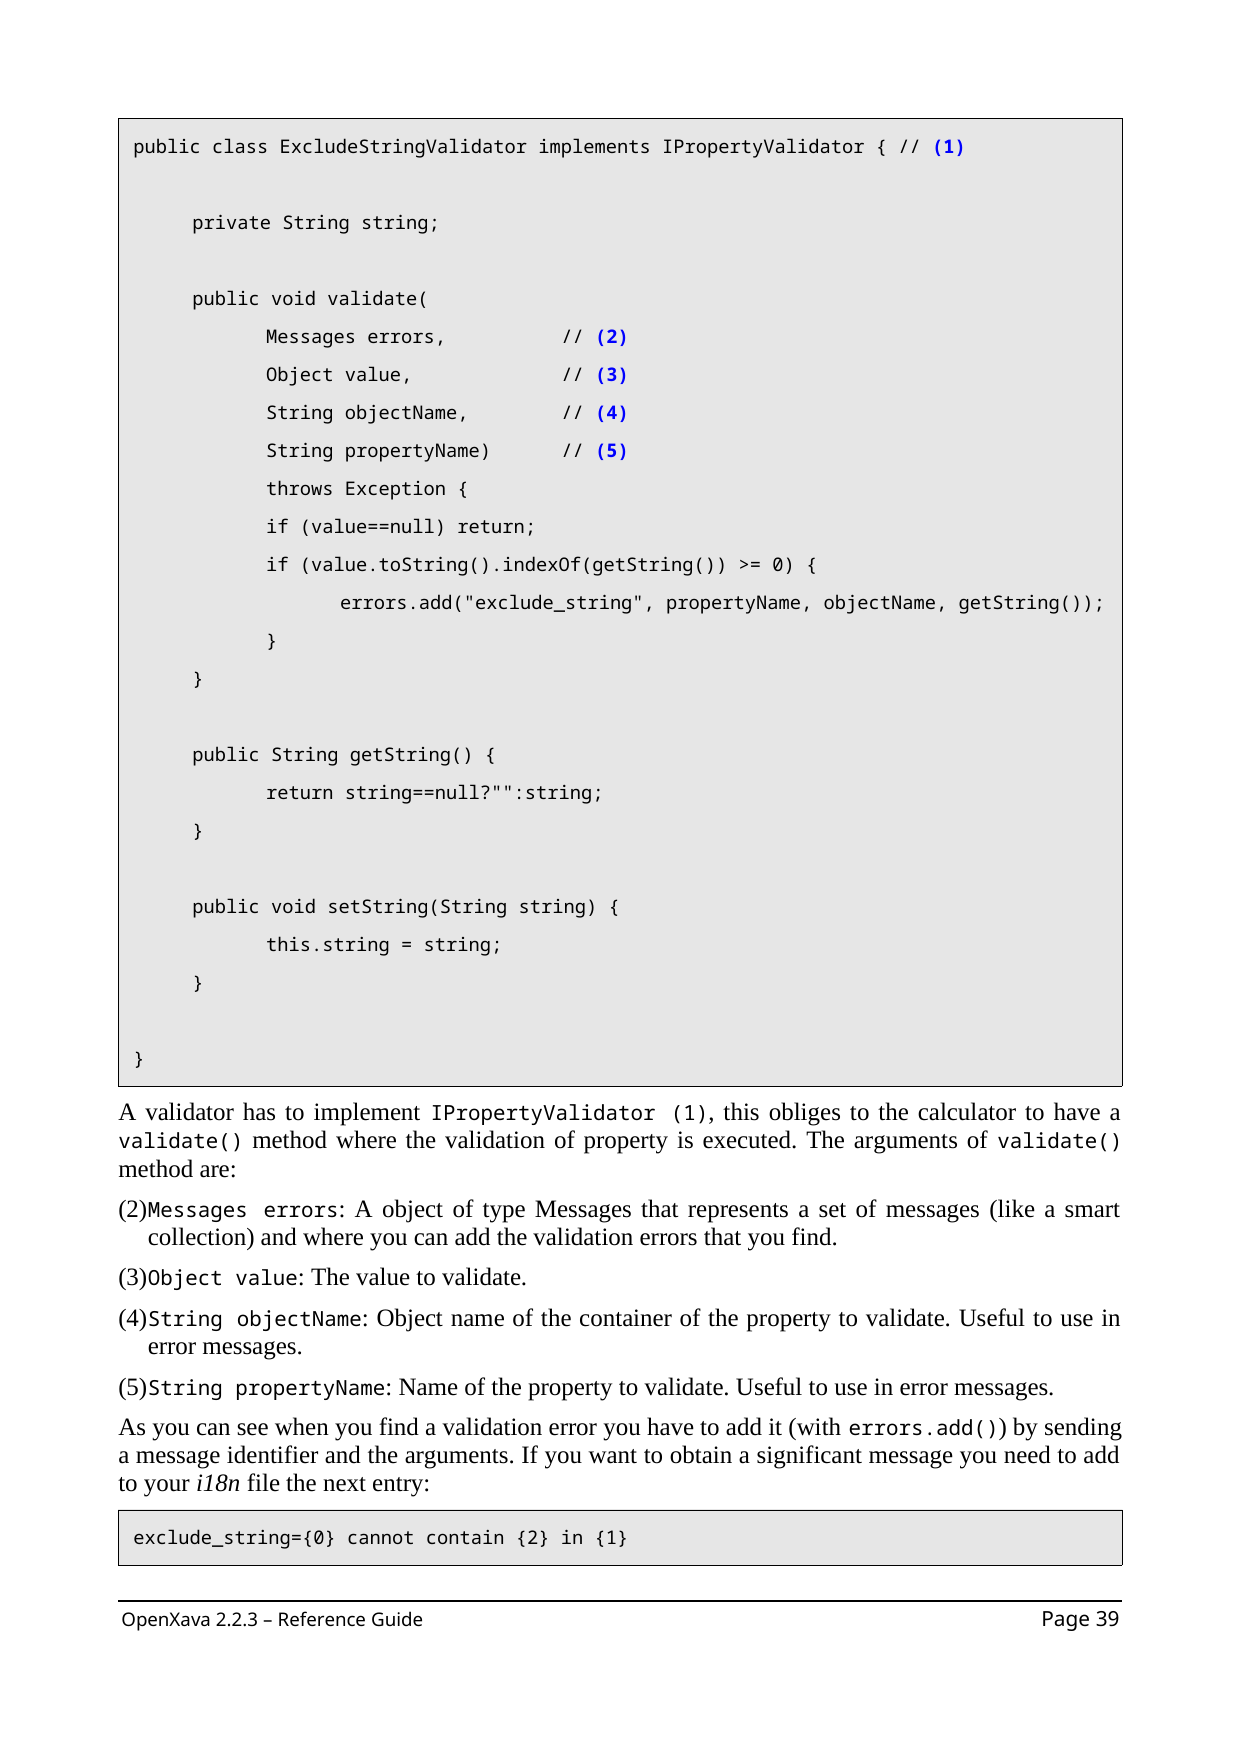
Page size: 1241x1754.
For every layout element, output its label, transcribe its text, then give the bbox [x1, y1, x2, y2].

text if (value.toString().indexOf(getString()) >= 0) { [119, 536, 1122, 574]
text Messages errors, // (2) [119, 308, 1122, 346]
text A validator has to implement IPropertyValidator (1), this obliges to the calculator to have a validate() method where the validation of property is executed. The arguments of validate() method are: [118, 1098, 1122, 1183]
text exclude_string={0} cannot contain {2} in {1} [119, 1511, 1122, 1565]
text String objectName, // (4) [119, 384, 1122, 422]
text public String getString() { [119, 726, 1122, 764]
list String objectName: Object name of the container of the property to validate. Useful to use in error messages. [118, 1304, 1122, 1360]
text Object value, // (3) [119, 346, 1122, 384]
list Object value: The value to validate. [118, 1263, 1122, 1292]
list Messages errors: A object of type Messages that represents a set of messages (like a smart collection) and where you can add the validation errors that you find. [118, 1195, 1122, 1251]
text } [119, 954, 1122, 993]
text } [119, 612, 1122, 650]
text if (value==null) return; [119, 498, 1122, 536]
text public void setString(String string) { [119, 878, 1122, 917]
text public void validate( [119, 270, 1122, 308]
text errors.add("exclude_string", propertyName, objectName, getString()); [119, 574, 1122, 612]
text this.string = string; [119, 917, 1122, 954]
text } [119, 802, 1122, 841]
text private String string; [119, 194, 1122, 232]
text String propertyName) // (5) [119, 422, 1122, 460]
text } [119, 1031, 1122, 1086]
list String propertyName: Name of the property to validate. Useful to use in error messages. [118, 1373, 1122, 1401]
text throws Exception { [119, 460, 1122, 498]
text public class ExcludeStringValidator implements IPropertyValidator { // (1) [119, 119, 1122, 156]
text As you can see when you find a validation error you have to add it (with errors.add()) by sending a message identifier and the arguments. If you want to obtain a significant message you need to add to your i18n file the next entry: [118, 1413, 1122, 1497]
text } [119, 650, 1122, 688]
text return string==null?"":string; [119, 764, 1122, 802]
